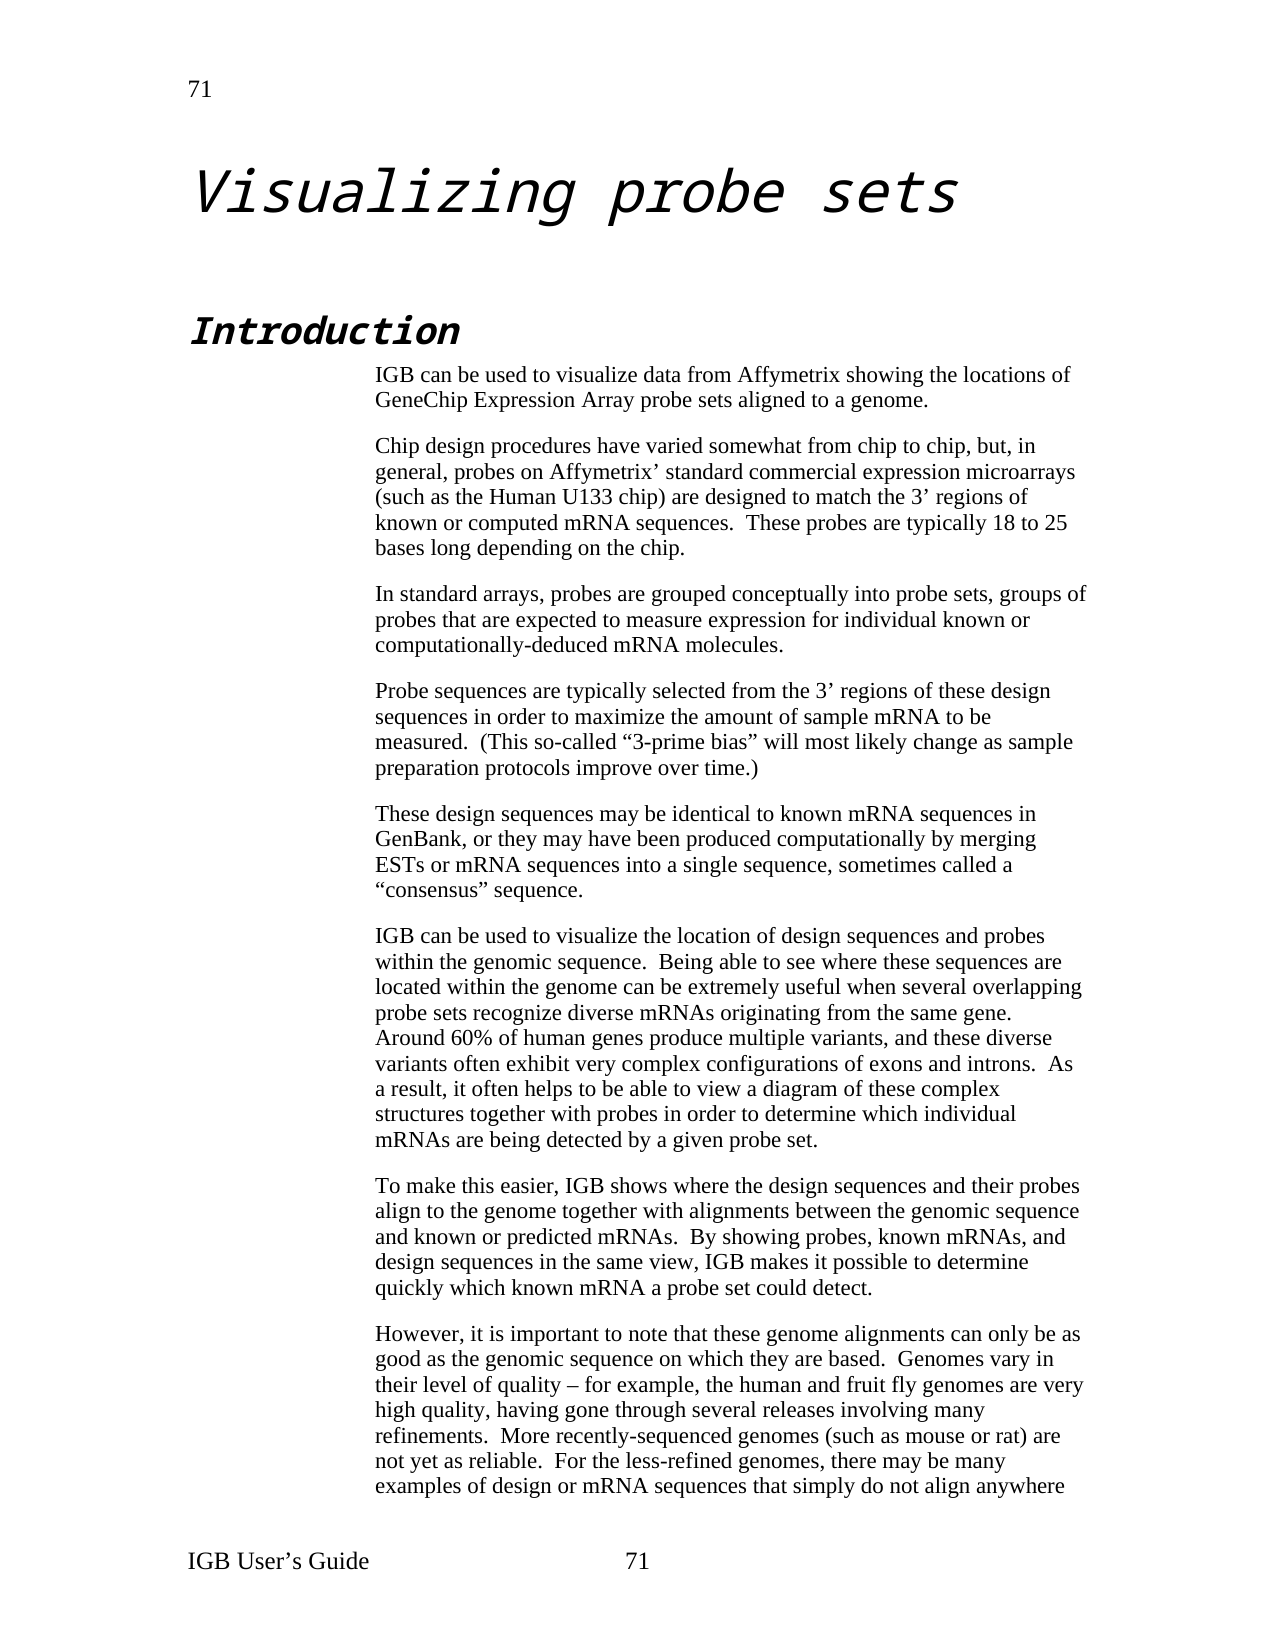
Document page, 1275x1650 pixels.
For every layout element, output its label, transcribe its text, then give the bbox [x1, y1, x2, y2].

subtitle Visualizing probe sets [187, 150, 1087, 229]
text In standard arrays, probes are grouped conceptually into probe sets, groups of probes that are expected to measure expression for individual known or computationally-deduced mRNA molecules. [375, 581, 1087, 658]
text IGB can be used to visualize the location of design sequences and probes within the genomic sequence. Being able to see where these sequences are located within the genome can be extremely useful when several overlapping probe sets recognize diverse mRNAs originating from the same gene. Around 60% of human genes produce multiple variants, and these diverse variants often exhibit very complex configurations of exons and introns. As a result, it often helps to be able to view a diagram of these complex structures together with probes in order to determine which individual mRNAs are being detected by a given probe set. [375, 923, 1087, 1152]
text These design sequences may be identical to known mRNA sequences in GenBank, or they may have been produced computationally by merging ESTs or mRNA sequences into a single sequence, sometimes called a “consensus” sequence. [375, 801, 1087, 903]
text To make this easier, IGB shows where the design sequences and their probes align to the genome together with alignments between the genomic sequence and known or predicted mRNAs. By showing probes, known mRNAs, and design sequences in the same view, IGB makes it possible to determine quickly which known mRNA a probe set could detect. [375, 1173, 1087, 1300]
text However, it is important to note that these genome alignments can only be as good as the genomic sequence on which they are based. Genomes vary in their level of quality – for example, the human and fruit fly genomes are very high quality, having gone through several releases involving many refinements. More recently-sequenced genomes (such as mouse or rat) are not yet as reliable. For the less-refined genomes, there may be many examples of design or mRNA sequences that simply do not align anywhere [375, 1321, 1087, 1499]
text Probe sequences are typically selected from the 3’ regions of these design sequences in order to maximize the amount of sample mRNA to be measured. (This so-called “3-prime bias” will most likely change as sample preparation protocols improve over time.) [375, 678, 1087, 780]
subtitle Introduction [187, 304, 1087, 356]
text Chip design procedures have varied somewhat from chip to chip, but, in general, probes on Affymetrix’ standard commercial expression microarrays (such as the Human U133 chip) are designed to match the 3’ regions of known or computed mRNA sequences. These probes are typically 18 to 25 bases long depending on the chip. [375, 433, 1087, 561]
text IGB can be used to visualize data from Affymetrix showing the locations of GeneChip Expression Array probe sets aligned to a genome. [375, 362, 1087, 413]
